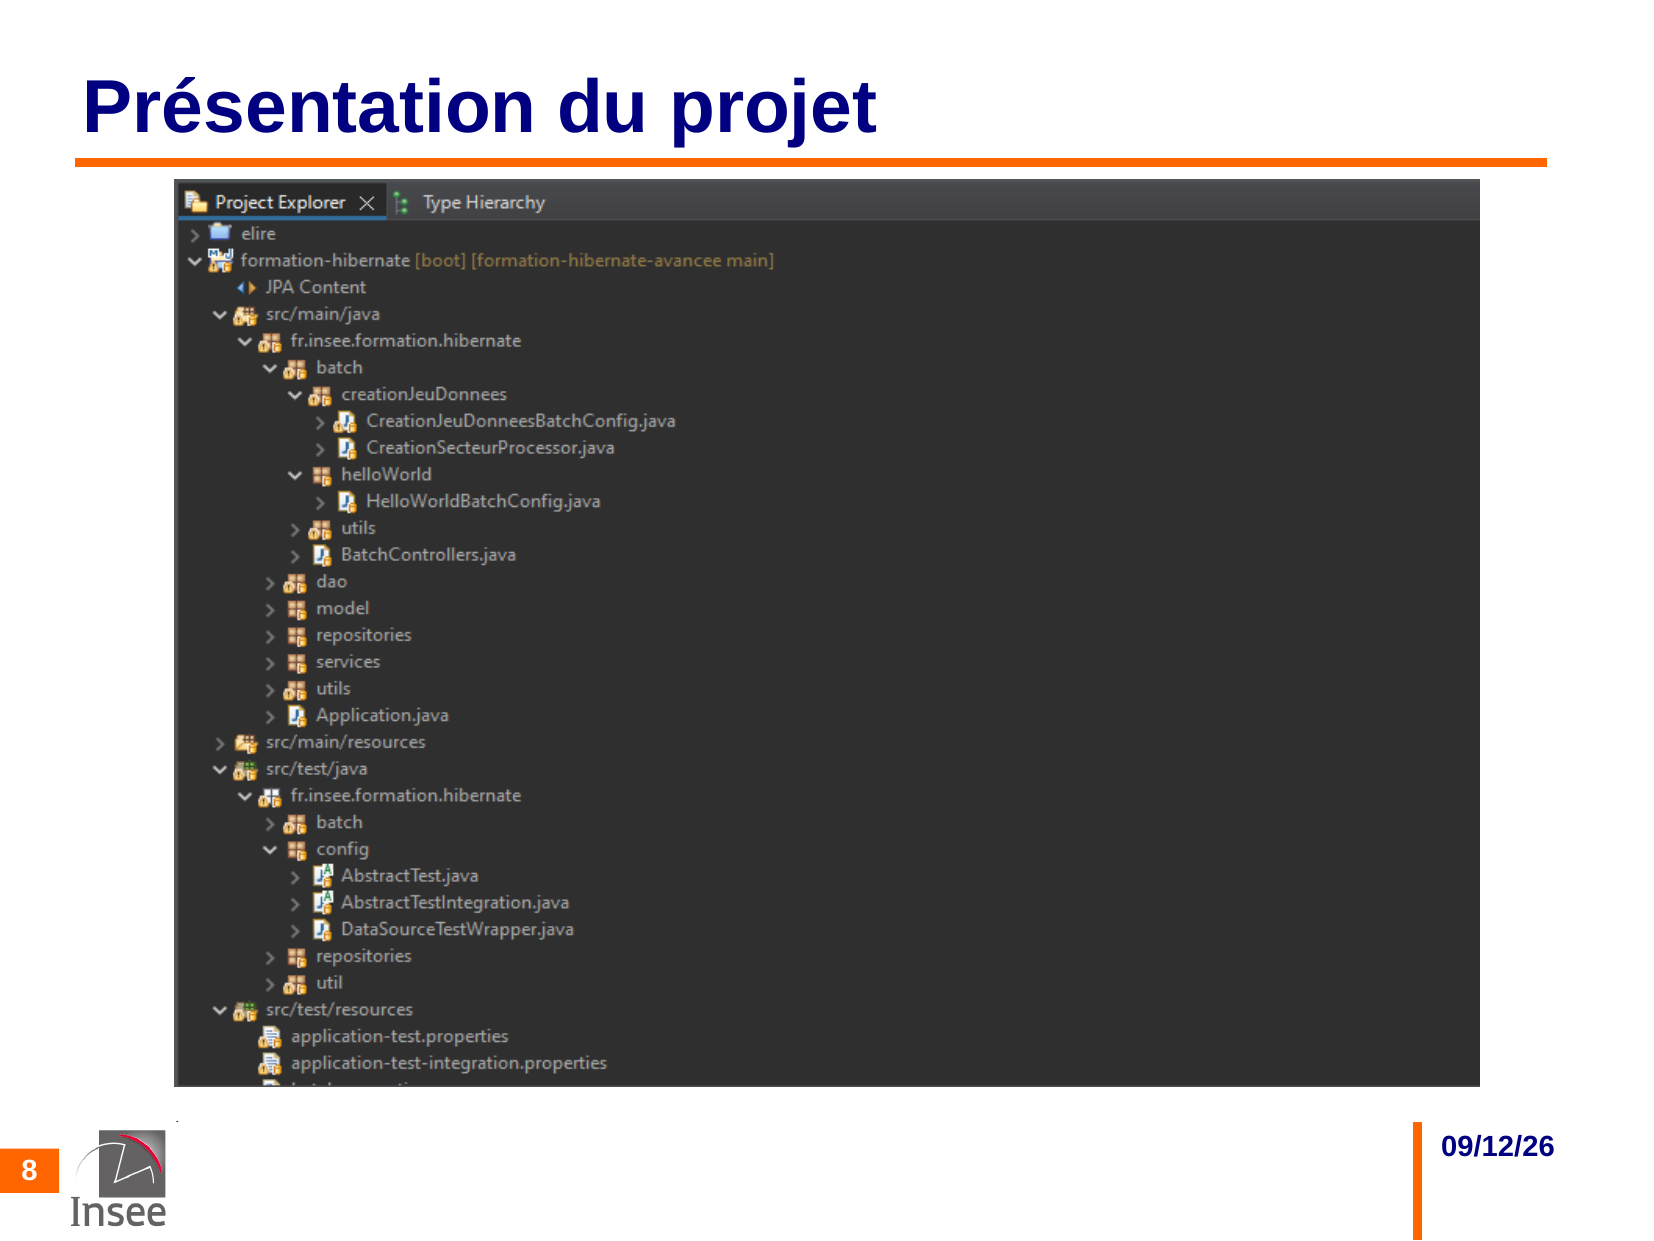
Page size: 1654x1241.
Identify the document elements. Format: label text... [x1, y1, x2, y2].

picture [174, 179, 1480, 1087]
picture [62, 1121, 178, 1241]
title Présentation du projet [82, 49, 1619, 163]
